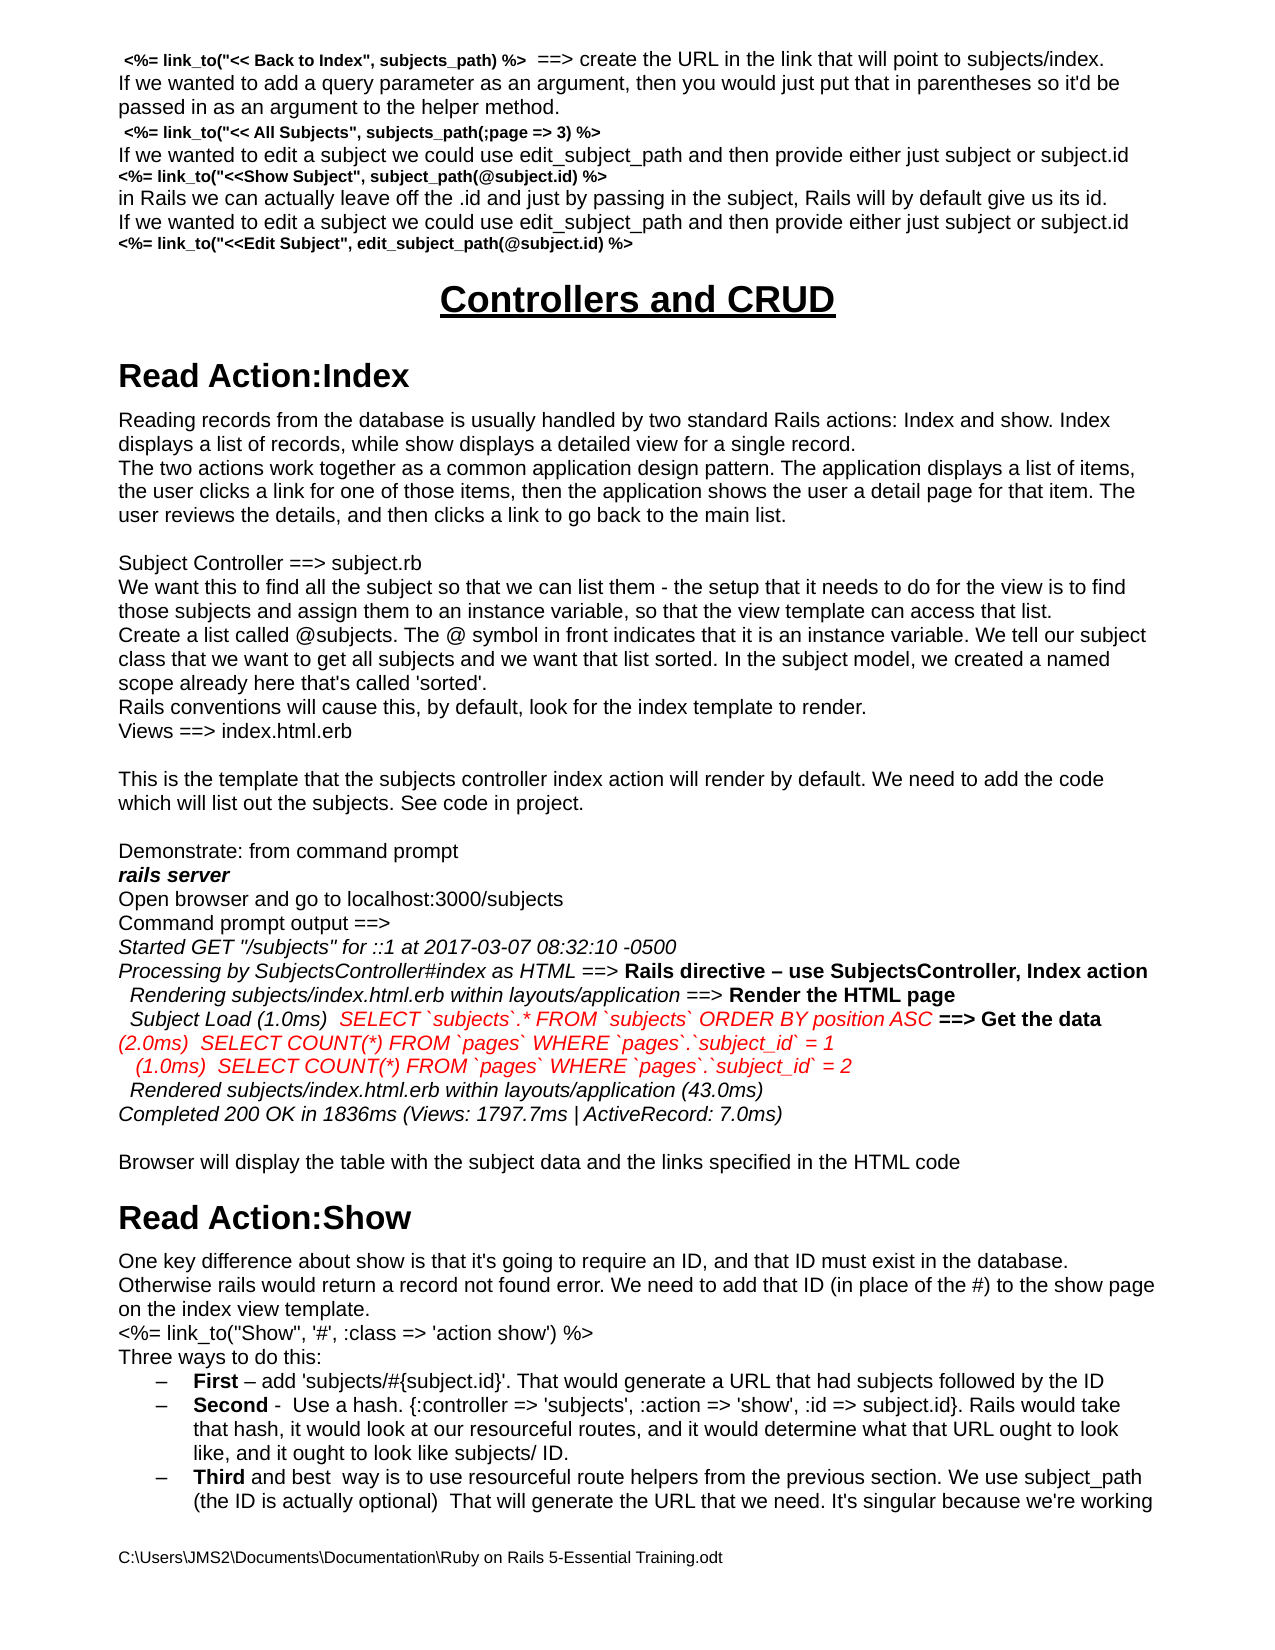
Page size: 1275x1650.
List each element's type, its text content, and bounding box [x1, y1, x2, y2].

text Rendered subjects/index.html.erb within layouts/application (43.0ms) [118, 1078, 1157, 1102]
text Subject Load (1.0ms) SELECT `subjects`.* FROM `subjects` ORDER BY position ASC ==> Get the data (2.0ms) SELECT COUNT(*) FROM `pages` WHERE `pages`.`subject_id` = 1 [118, 1006, 1157, 1054]
text Command prompt output ==> [118, 911, 1157, 934]
text The two actions work together as a common application design pattern. The application displays a list of items, the user clicks a link for one of those items, then the application shows the user a detail page for that item. The user reviews the details, and then clicks a link to go back to the main list. [118, 455, 1157, 527]
text If we wanted to add a query parameter as an argument, then you would just put that in parentheses so it'd be passed in as an argument to the helper method. [118, 71, 1157, 119]
text We want this to find all the subject so that we can list them - the setup that it needs to do for the view is to find those subjects and assign them to an instance variable, so that the view template can access that list. [118, 575, 1157, 623]
text This is the template that the subjects controller index action will render by default. We need to add the code which will list out the subjects. See code in project. [118, 767, 1157, 815]
text Processing by SubjectsController#index as HTML ==> Rails directive – use SubjectsController, Index action [118, 958, 1157, 982]
text Started GET "/subjects" for ::1 at 2017-03-07 08:32:10 -0500 [118, 934, 1157, 958]
text If we wanted to edit a subject we could use edit_subject_path and then provide either just subject or subject.id [118, 143, 1157, 167]
text <%= link_to("<< All Subjects", subjects_path(;page => 3) %> [118, 119, 1157, 143]
text <%= link_to("<<Edit Subject", edit_subject_path(@subject.id) %> [118, 234, 1157, 253]
text Three ways to do this: [118, 1345, 1157, 1369]
text One key difference about show is that it's going to require an ID, and that ID must exist in the database. Otherwise rails would return a record not found error. We need to add that ID (in place of the #) to the show page on the index view template. [118, 1249, 1157, 1321]
text Browser will display the table with the subject data and the links specified in the HTML code [118, 1150, 1157, 1174]
subtitle Read Action:Index [118, 356, 1157, 395]
list First – add 'subjects/#{subject.id}'. That would generate a URL that had subjects followed by the ID [156, 1369, 1157, 1393]
text Demonstrate: from command prompt [118, 839, 1157, 863]
subtitle Controllers and CRUD [118, 277, 1157, 320]
list Second - Use a hash. {:controller => 'subjects', :action => 'show', :id => subject.id}. Rails would take that hash, it would look at our resourceful routes, and it would determine what that URL ought to look like, and it ought to look like subjects/ ID. [156, 1393, 1157, 1465]
text Views ==> index.html.erb [118, 719, 1157, 743]
text Completed 200 OK in 1836ms (Views: 1797.7ms | ActiveRecord: 7.0ms) [118, 1102, 1157, 1126]
text <%= link_to("Show", '#', :class => 'action show') %> [118, 1321, 1157, 1345]
text Rails conventions will cause this, by default, look for the index template to render. [118, 695, 1157, 719]
text in Rails we can actually leave off the .id and just by passing in the subject, Rails will by default give us its id. [118, 186, 1157, 210]
subtitle Read Action:Show [118, 1198, 1157, 1236]
text Create a list called @subjects. The @ symbol in front indicates that it is an instance variable. We tell our subject class that we want to get all subjects and we want that list sorted. In the subject model, we created a named scope already here that's called 'sorted'. [118, 623, 1157, 695]
text Rendering subjects/index.html.erb within layouts/application ==> Render the HTML page [118, 982, 1157, 1006]
text <%= link_to("<< Back to Index", subjects_path) %> ==> create the URL in the link that will point to subjects/index. [118, 47, 1157, 71]
text Reading records from the database is usually handled by two standard Rails actions: Index and show. Index displays a list of records, while show displays a detailed view for a single record. [118, 407, 1157, 455]
text Subject Controller ==> subject.rb [118, 551, 1157, 575]
text <%= link_to("<<Show Subject", subject_path(@subject.id) %> [118, 167, 1157, 186]
text rails server [118, 863, 1157, 887]
text (1.0ms) SELECT COUNT(*) FROM `pages` WHERE `pages`.`subject_id` = 2 [118, 1054, 1157, 1078]
list Third and best way is to use resourceful route helpers from the previous section. We use subject_path (the ID is actually optional) That will generate the URL that we need. It's singular because we're working [156, 1465, 1157, 1513]
text Open browser and go to localhost:3000/subjects [118, 887, 1157, 911]
text If we wanted to edit a subject we could use edit_subject_path and then provide either just subject or subject.id [118, 210, 1157, 234]
